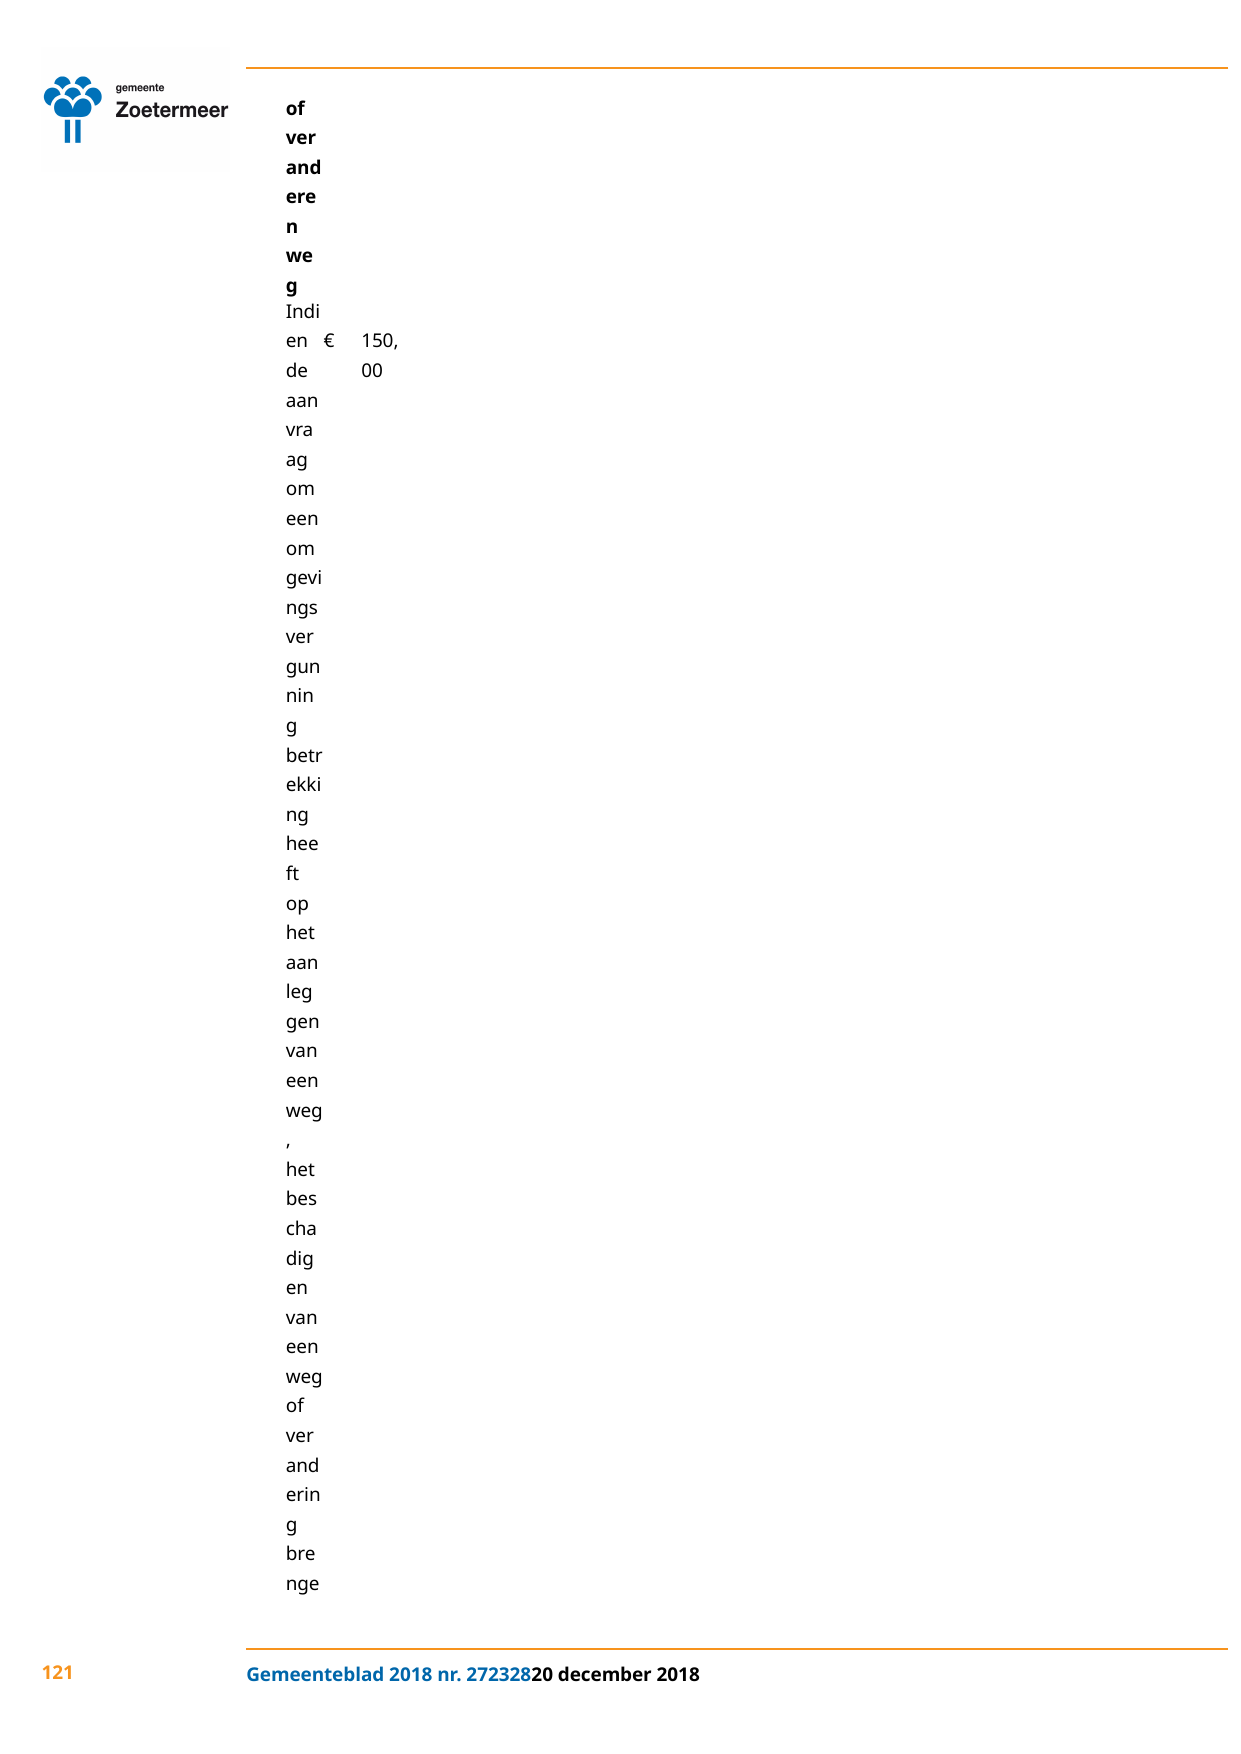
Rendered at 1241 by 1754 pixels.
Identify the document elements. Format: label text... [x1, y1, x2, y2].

table_cell [361, 95, 398, 298]
table_cell of veranderen weg [286, 95, 323, 298]
table_cell 150,00 [361, 298, 398, 1596]
table_cell [248, 298, 286, 1596]
table_cell [248, 95, 286, 298]
table_cell € [323, 298, 361, 1596]
table_cell Indien de aanvraag om een omgevingsvergunning betrekking heeft op het aanleggen van een weg, het beschadigen van een weg of verandering brenge [286, 298, 323, 1596]
picture [41, 47, 231, 172]
table_cell [323, 95, 361, 298]
